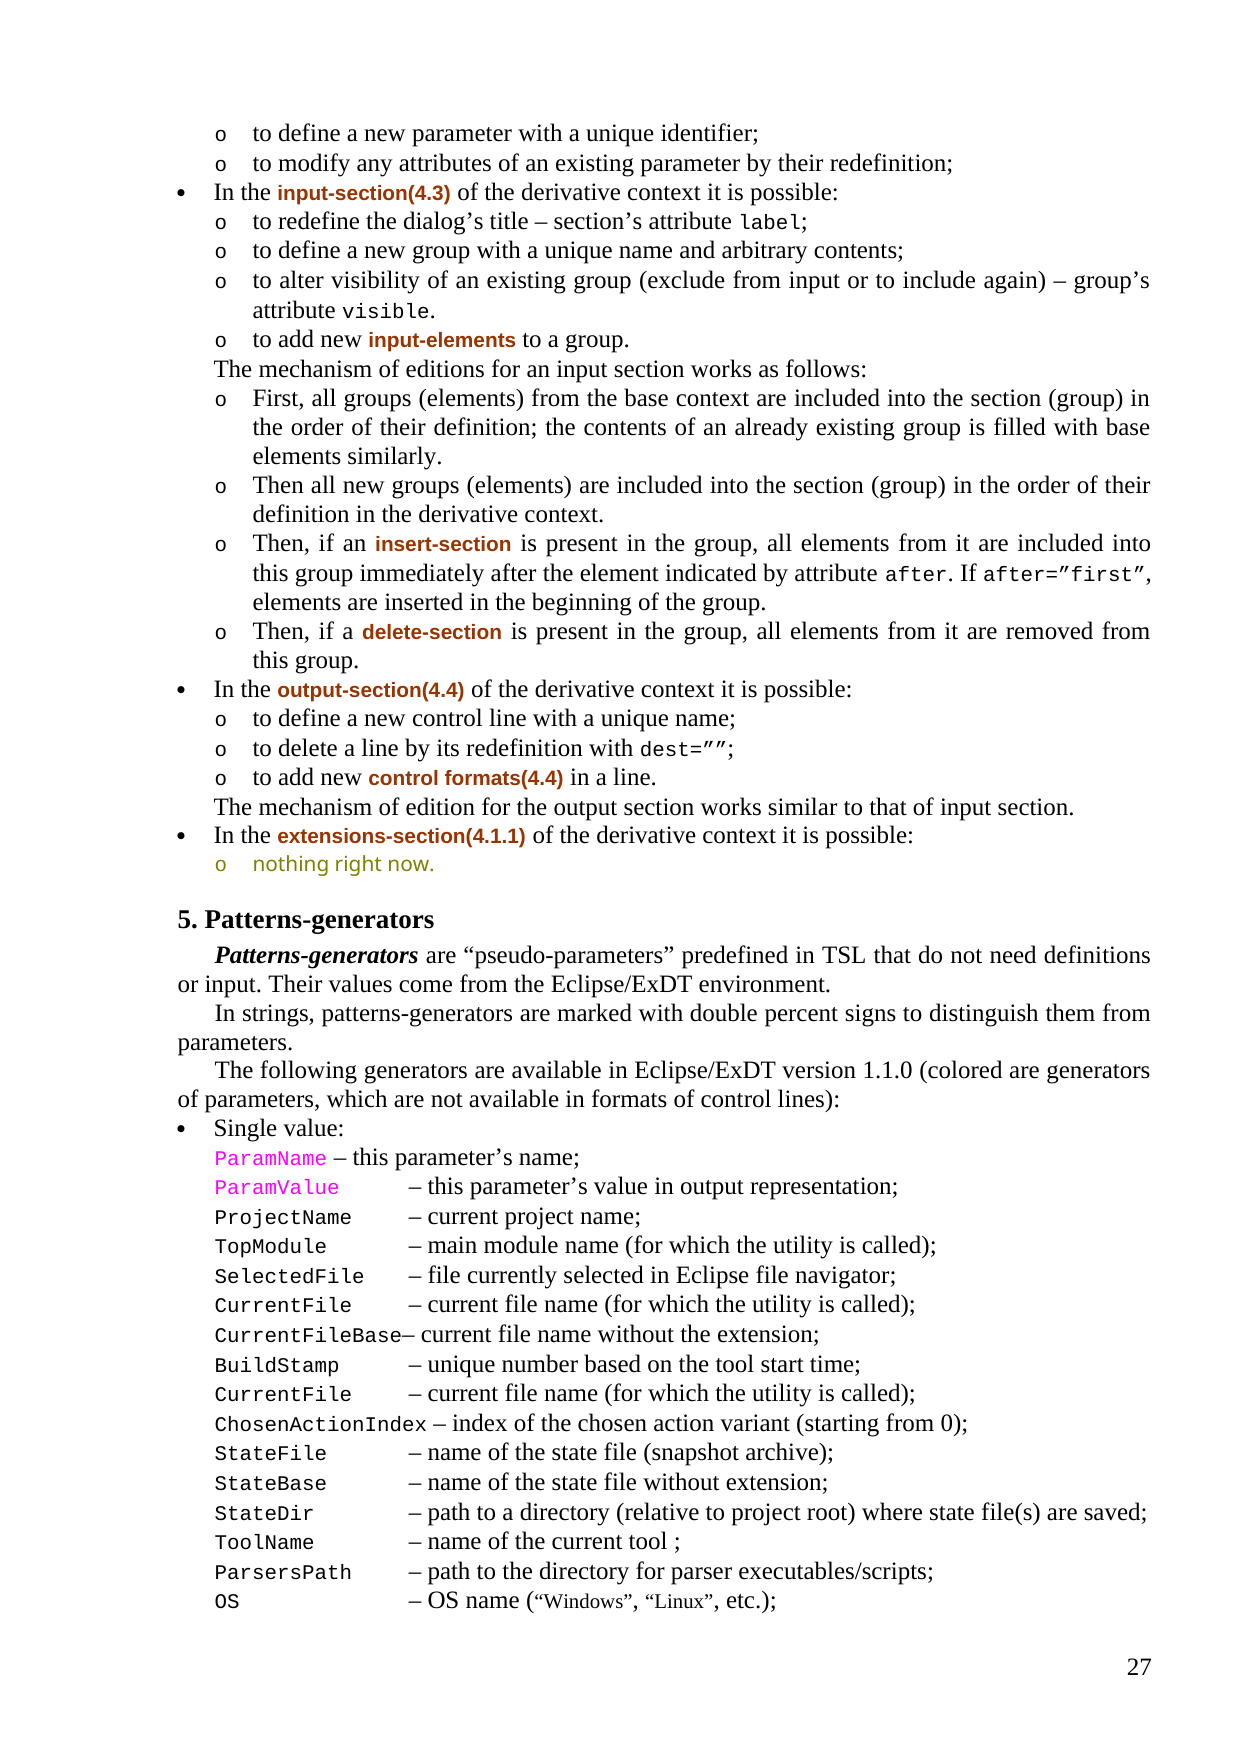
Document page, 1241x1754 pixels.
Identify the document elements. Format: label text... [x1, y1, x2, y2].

list In the output-section(4.4) of the derivative context it is possible: [177, 674, 1152, 703]
list to delete a line by its redefinition with dest=””; [214, 733, 1152, 762]
list to modify any attributes of an existing parameter by their redefinition; [214, 148, 1152, 177]
text StateBase – name of the state file without extension; [177, 1467, 1152, 1497]
list to define a new group with a unique name and arbitrary contents; [214, 236, 1152, 265]
text CurrentFile – current file name (for which the utility is called); [177, 1289, 1152, 1319]
text ParamValue – this parameter’s value in output representation; [177, 1171, 1152, 1201]
text StateDir – path to a directory (relative to project root) where state file(s) are saved; [177, 1497, 1152, 1526]
list Then, if an insert-section is present in the group, all elements from it are included into this group immediately after the element indicated by attribute after. If after=”first”, elements are inserted in the beginning of the group. [214, 528, 1152, 616]
list Then all new groups (elements) are included into the section (group) in the order of their definition in the derivative context. [214, 470, 1152, 528]
text TopModule – main module name (for which the utility is called); [177, 1230, 1152, 1260]
list Single value: [177, 1113, 1152, 1142]
text Patterns-generators are “pseudo-parameters” predefined in TSL that do not need definitions or input. Their values come from the Eclipse/ExDT environment. [177, 940, 1152, 998]
list to define a new parameter with a unique identifier; [214, 118, 1152, 148]
text The mechanism of edition for the output section works similar to that of input section. [213, 792, 1152, 821]
list to add new control formats(4.4) in a line. [214, 762, 1152, 792]
text ChosenActionIndex – index of the chosen action variant (starting from 0); [177, 1408, 1152, 1437]
list In the extensions-section(4.1.1) of the derivative context it is possible: [177, 821, 1152, 849]
text ProjectName – current project name; [177, 1201, 1152, 1230]
text The mechanism of editions for an input section works as follows: [213, 354, 1152, 383]
list to redefine the dialog’s title – section’s attribute label; [214, 206, 1152, 236]
text ParamName – this parameter’s name; [177, 1142, 1152, 1171]
text In strings, patterns-generators are marked with double percent signs to distinguish them from parameters. [177, 998, 1152, 1055]
text CurrentFile – current file name (for which the utility is called); [177, 1378, 1152, 1408]
text ToolName – name of the current tool ; [177, 1526, 1152, 1556]
list First, all groups (elements) from the base context are included into the section (group) in the order of their definition; the contents of an already existing group is filled with base elements similarly. [214, 383, 1152, 470]
list to alter visibility of an existing group (exclude from input or to include again) – group’s attribute visible. [214, 265, 1152, 324]
text StateFile – name of the state file (snapshot archive); [177, 1437, 1152, 1467]
text SelectedFile – file currently selected in Eclipse file navigator; [177, 1260, 1152, 1289]
list In the input-section(4.3) of the derivative context it is possible: [177, 177, 1152, 206]
list nothing right now. [214, 849, 1152, 878]
list to define a new control line with a unique name; [214, 703, 1152, 733]
text The following generators are available in Eclipse/ExDT version 1.1.0 (colored are generators of parameters, which are not available in formats of control lines): [177, 1055, 1152, 1113]
text ParsersPath – path to the directory for parser executables/scripts; [177, 1556, 1152, 1585]
list to add new input-elements to a group. [214, 324, 1152, 354]
subtitle 5. Patterns-generators [177, 903, 1152, 934]
list Then, if a delete-section is present in the group, all elements from it are removed from this group. [214, 616, 1152, 674]
text OS – OS name (“Windows”, “Linux”, etc.); [177, 1585, 1152, 1615]
text CurrentFileBase– current file name without the extension; [177, 1319, 1152, 1349]
text BuildStamp – unique number based on the tool start time; [177, 1349, 1152, 1378]
